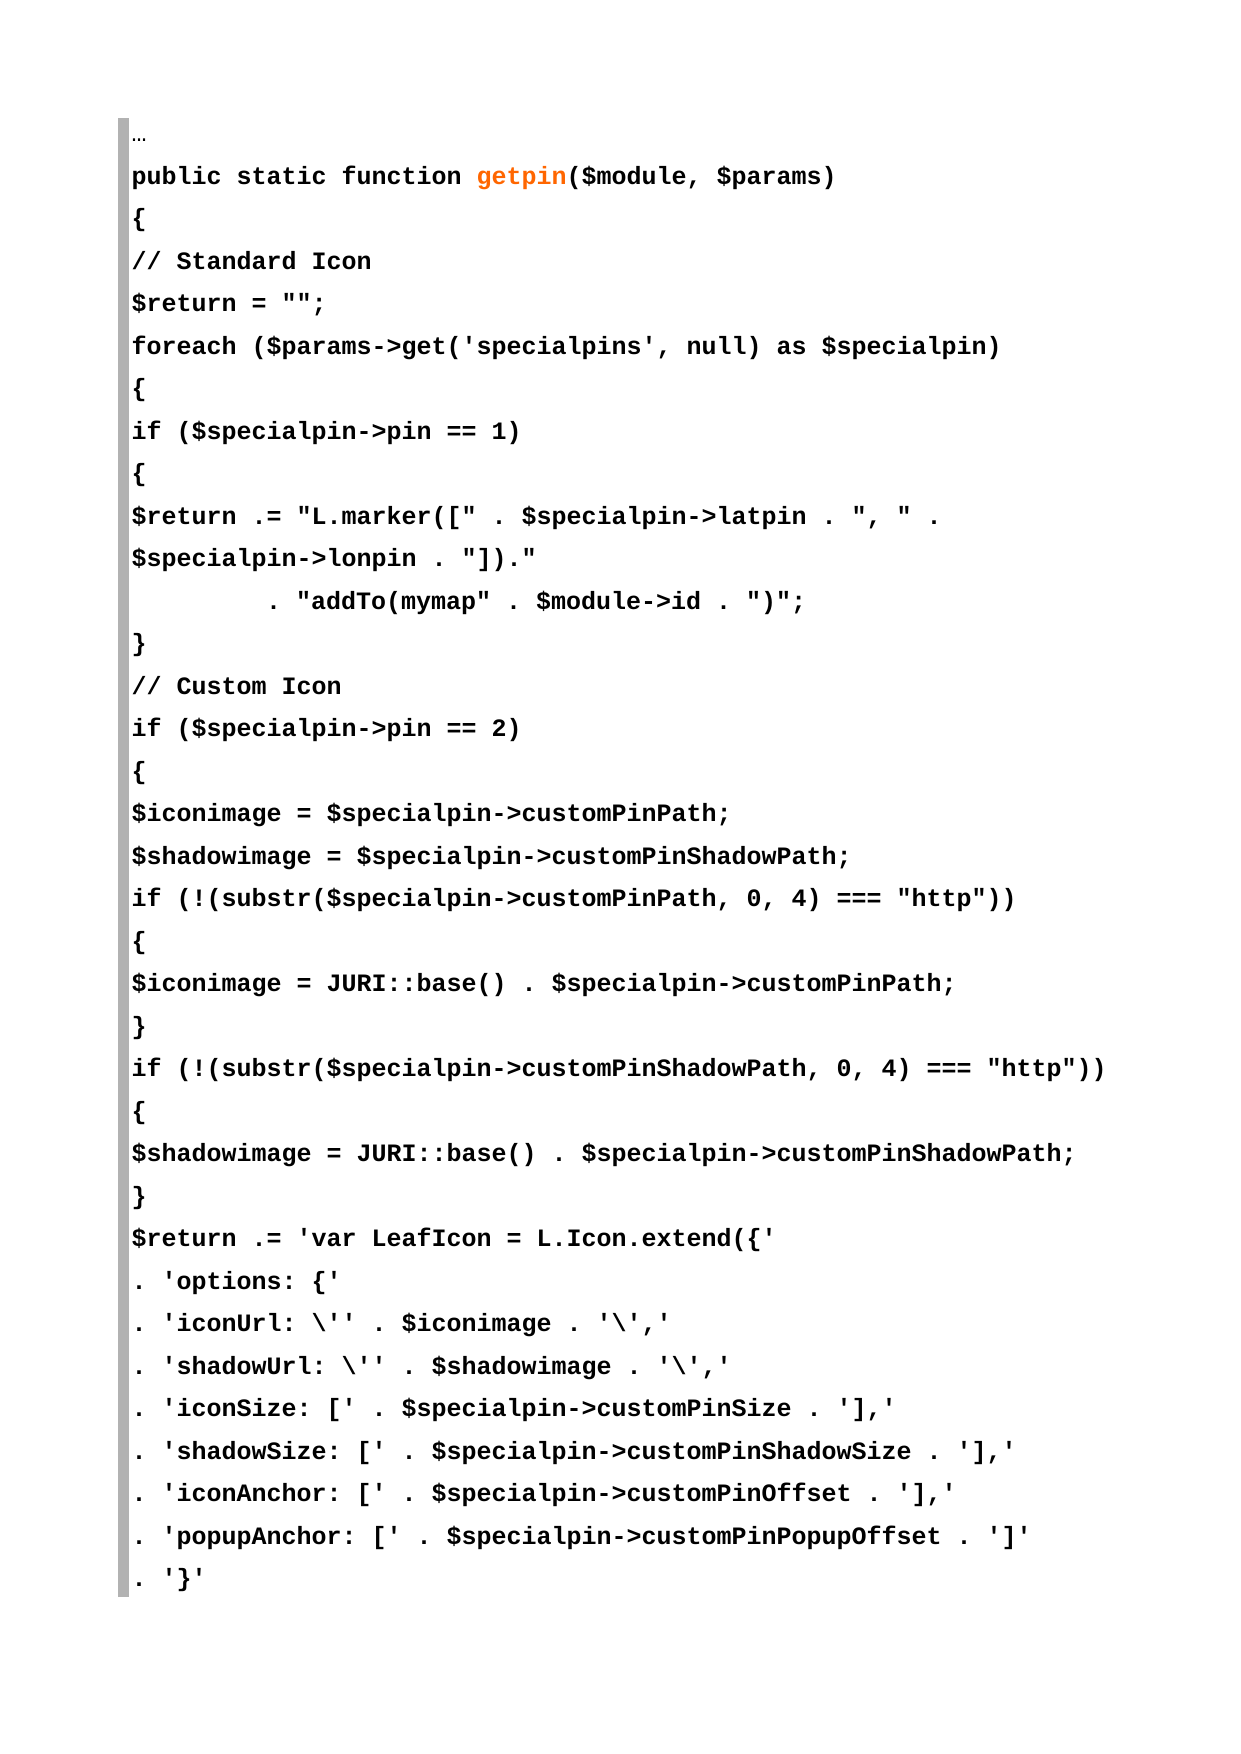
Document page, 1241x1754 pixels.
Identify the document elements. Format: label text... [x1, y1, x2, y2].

text $return = ""; [129, 288, 1122, 319]
text if (!(substr($specialpin->customPinShadowPath, 0, 4) === "http")) [129, 1053, 1122, 1084]
text $iconimage = JURI::base() . $specialpin->customPinPath; [129, 968, 1122, 999]
text … [129, 118, 1122, 149]
text { [129, 926, 1122, 957]
text { [129, 756, 1122, 787]
text . 'shadowSize: [' . $specialpin->customPinShadowSize . '],' [129, 1436, 1122, 1467]
text $shadowimage = JURI::base() . $specialpin->customPinShadowPath; [129, 1138, 1122, 1169]
text } [129, 1011, 1122, 1042]
text { [129, 203, 1122, 234]
text if ($specialpin->pin == 1) [129, 416, 1122, 447]
text { [129, 458, 1122, 489]
text public static function getpin($module, $params) [129, 161, 1122, 192]
text } [129, 628, 1122, 659]
text foreach ($params->get('specialpins', null) as $specialpin) [129, 331, 1122, 362]
text $return .= "L.marker([" . $specialpin->latpin . ", " . $specialpin->lonpin . "])." [129, 501, 1122, 574]
text if (!(substr($specialpin->customPinPath, 0, 4) === "http")) [129, 883, 1122, 914]
text $shadowimage = $specialpin->customPinShadowPath; [129, 841, 1122, 872]
text . "addTo(mymap" . $module->id . ")"; [129, 586, 1122, 617]
text . 'options: {' [129, 1266, 1122, 1297]
text // Custom Icon [129, 671, 1122, 702]
text // Standard Icon [129, 246, 1122, 277]
text . 'iconUrl: \'' . $iconimage . '\',' [129, 1308, 1122, 1339]
text { [129, 373, 1122, 404]
text . 'shadowUrl: \'' . $shadowimage . '\',' [129, 1351, 1122, 1382]
text . 'popupAnchor: [' . $specialpin->customPinPopupOffset . ']' [129, 1521, 1122, 1552]
text . '}' [129, 1563, 1122, 1597]
text if ($specialpin->pin == 2) [129, 713, 1122, 744]
text $iconimage = $specialpin->customPinPath; [129, 798, 1122, 829]
text $return .= 'var LeafIcon = L.Icon.extend({' [129, 1223, 1122, 1254]
text . 'iconAnchor: [' . $specialpin->customPinOffset . '],' [129, 1478, 1122, 1509]
text . 'iconSize: [' . $specialpin->customPinSize . '],' [129, 1393, 1122, 1424]
text { [129, 1096, 1122, 1127]
text } [129, 1181, 1122, 1212]
